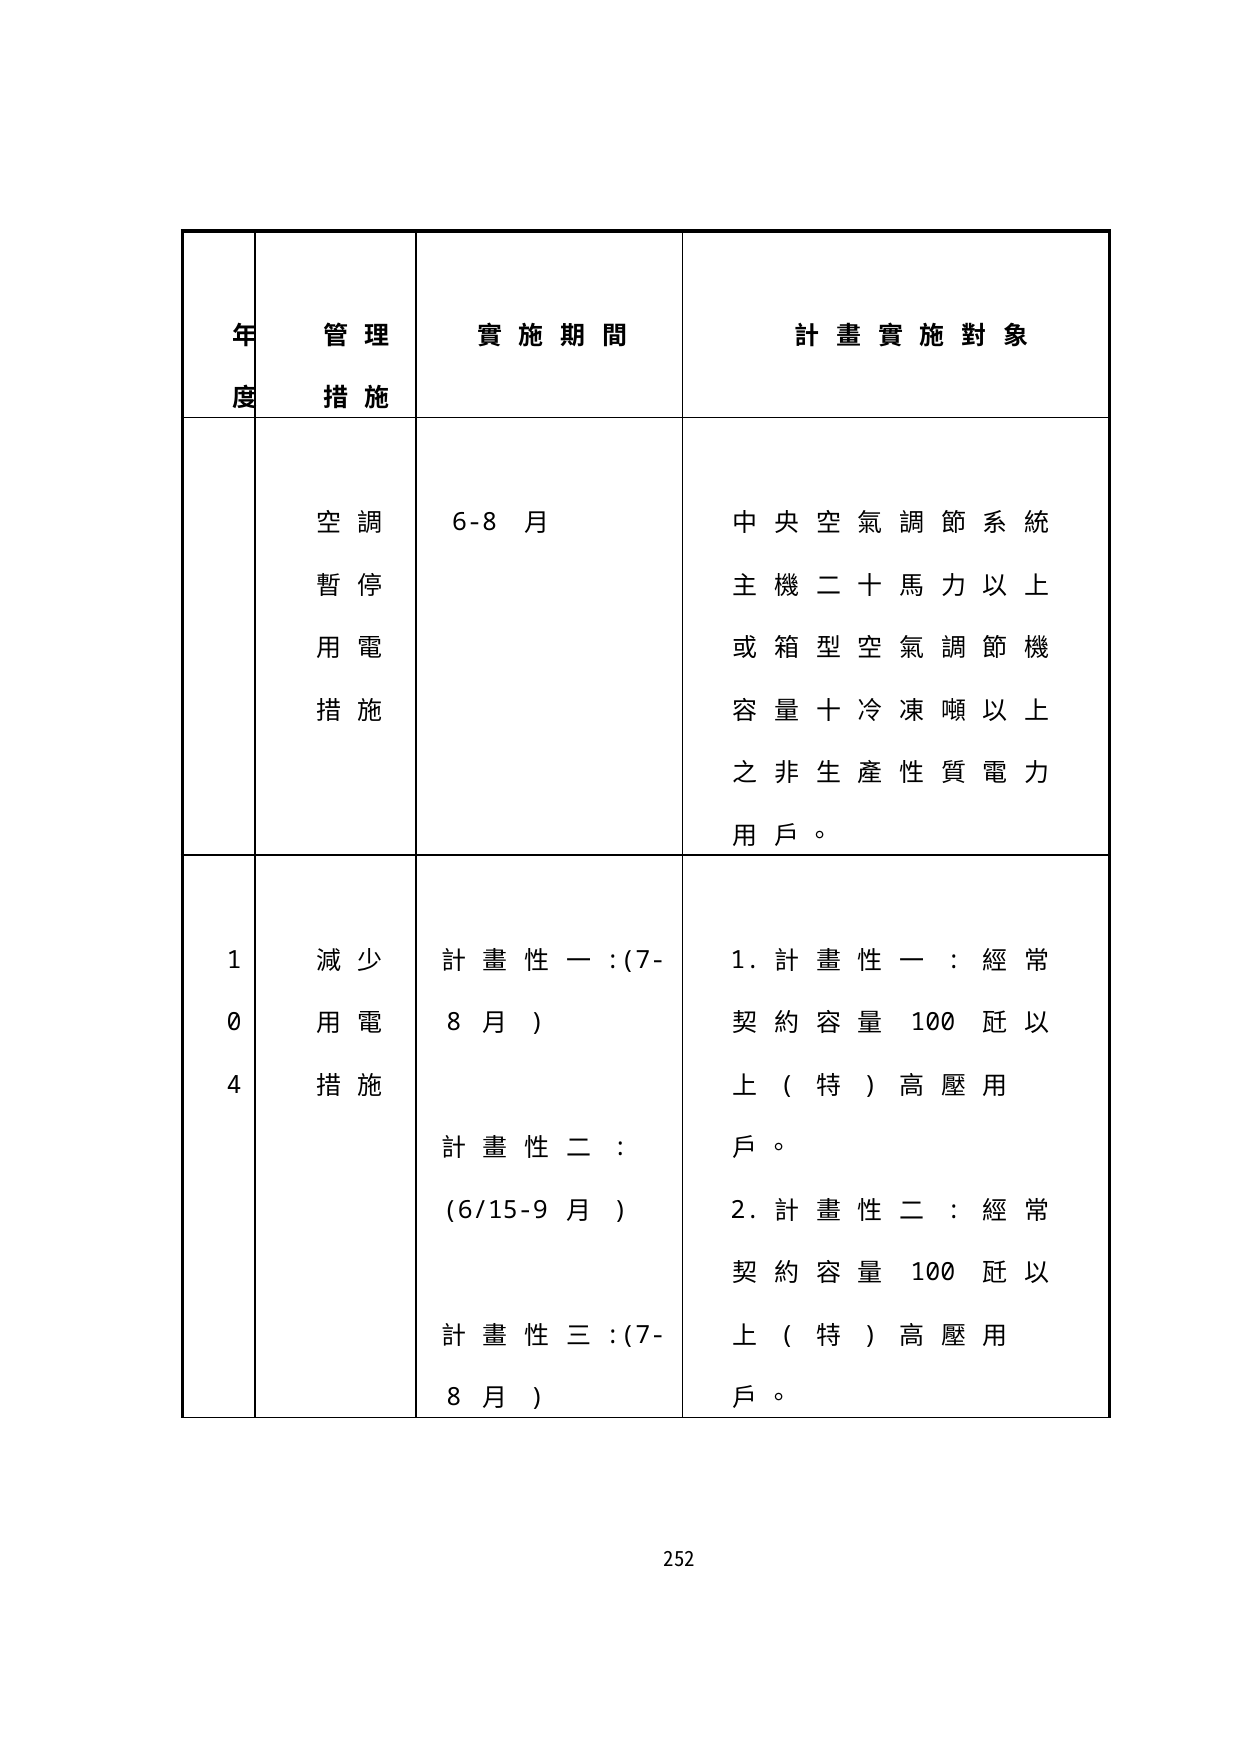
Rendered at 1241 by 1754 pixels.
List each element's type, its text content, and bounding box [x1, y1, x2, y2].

table_header 計畫實施對象 [683, 233, 1108, 417]
table_cell [184, 418, 254, 854]
table_cell 6-8月 [417, 418, 682, 854]
table_cell 空調暫停用電措施 [256, 418, 415, 854]
table_header 實施期間 [417, 233, 682, 417]
table_header 年度 [184, 233, 254, 417]
table_cell 中央空氣調節系統主機二十馬力以上或箱型空氣調節機容量十冷凍噸以上之非生產性質電力用戶。 [683, 418, 1108, 854]
table_cell 104 [184, 856, 254, 1417]
table_header 管理措施 [256, 233, 415, 417]
table_cell 計畫性一:(7-8月) 計畫性二:(6/15-9月) 計畫性三:(7-8月) [417, 856, 682, 1417]
table_cell 1.計畫性一:經常契約容量100瓩以上(特)高壓用戶。 2.計畫性二:經常契約容量100瓩以上(特)高壓用戶。 [683, 856, 1108, 1417]
table_cell 減少用電措施 [256, 856, 415, 1417]
